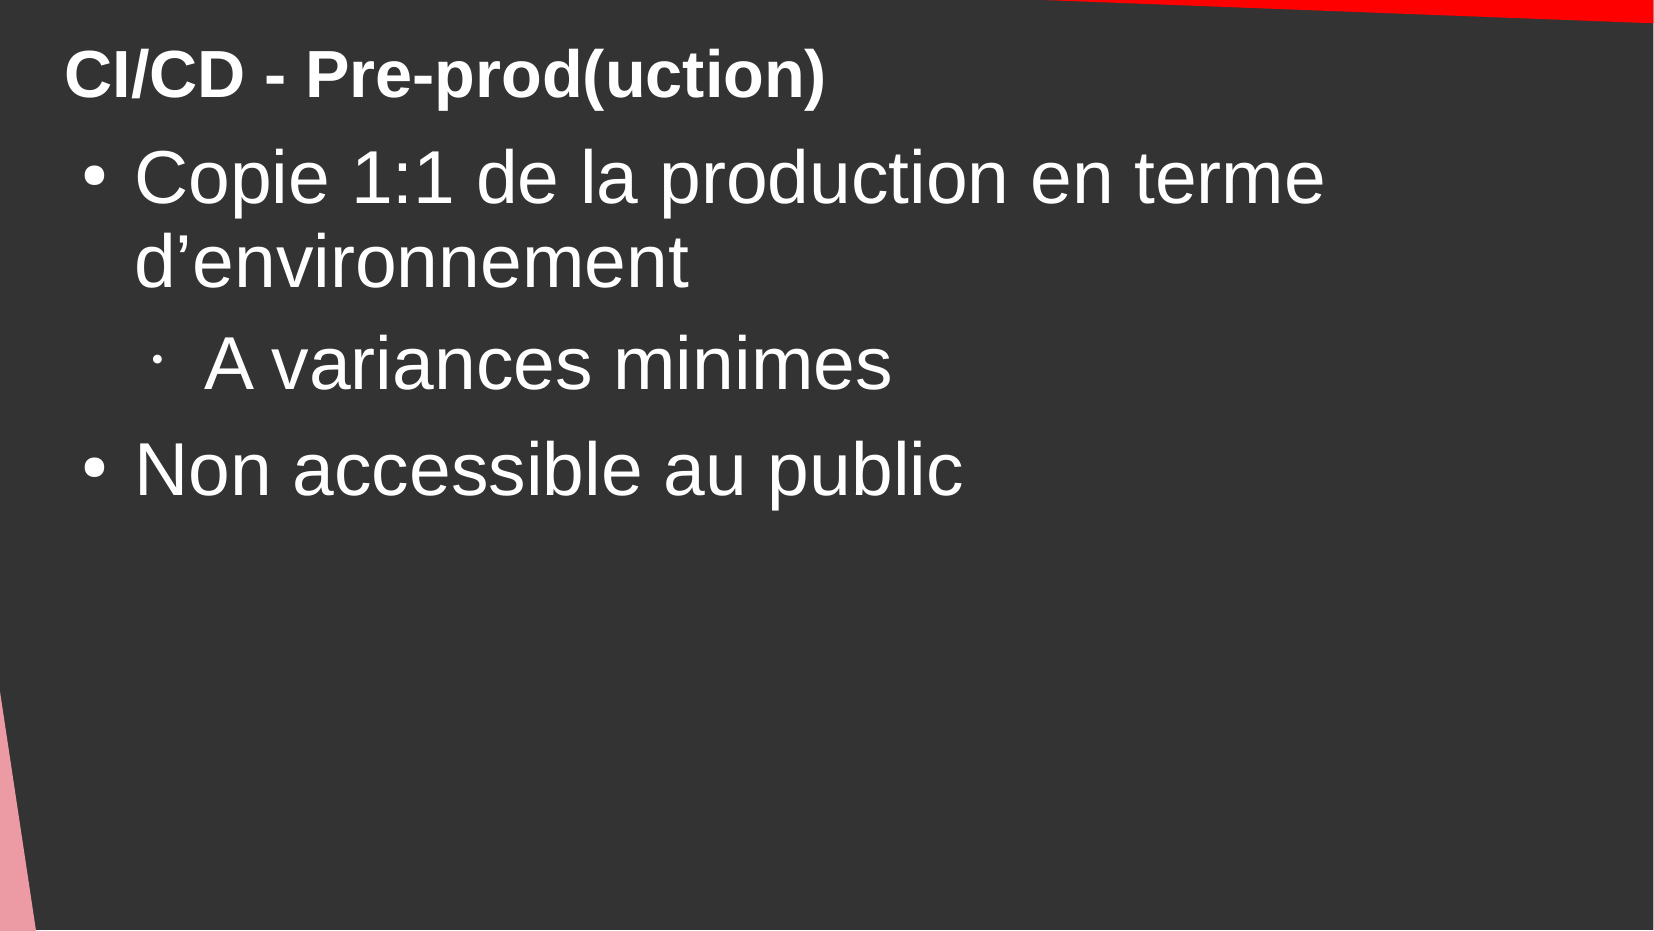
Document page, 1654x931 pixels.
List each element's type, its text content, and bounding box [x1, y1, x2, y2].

title CI/CD - Pre-prod(uction) [64, 37, 1471, 119]
text_box [1042, 0, 1654, 24]
text_box [0, 691, 37, 931]
list Copie 1:1 de la production en terme d’environnement A variances minimes Non accessible au public [63, 135, 1607, 709]
